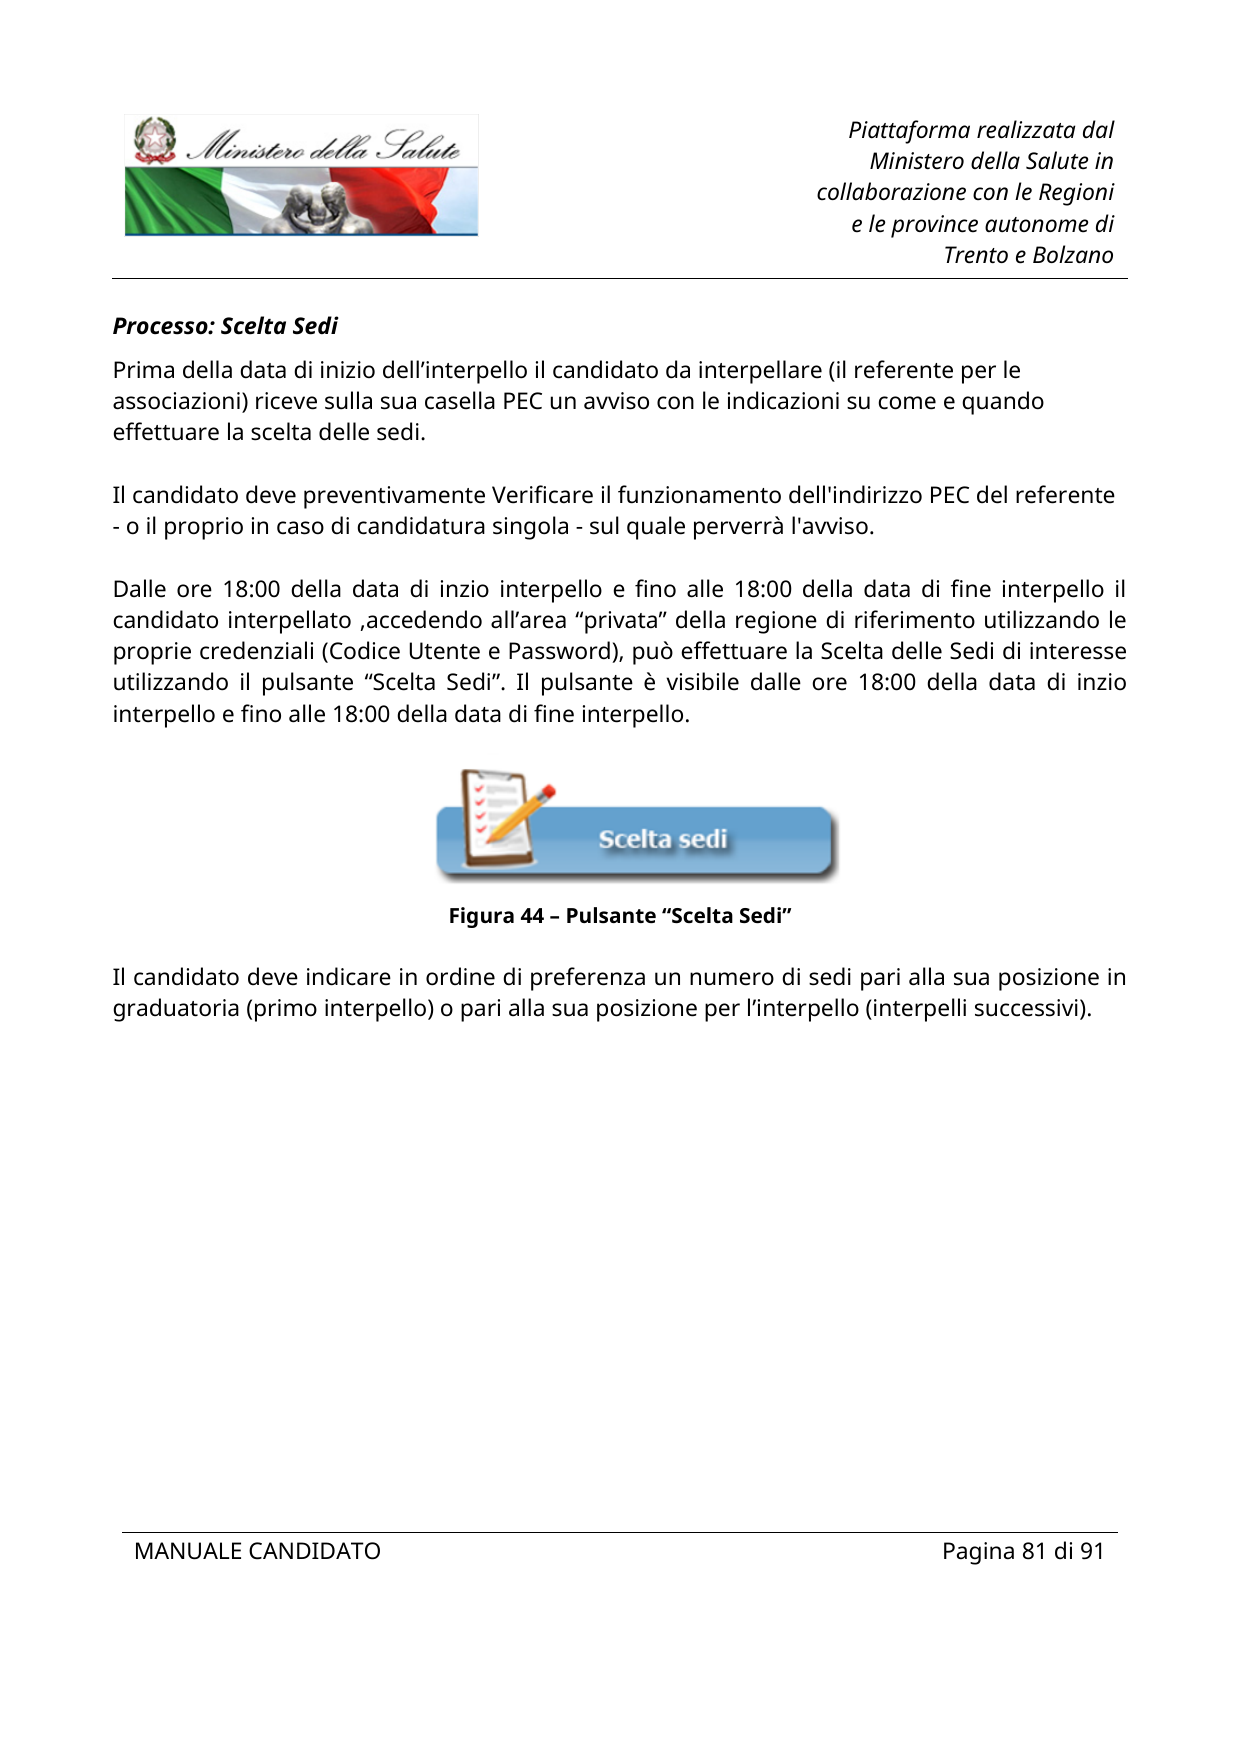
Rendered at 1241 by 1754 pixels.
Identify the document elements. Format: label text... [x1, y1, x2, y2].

text Il candidato deve indicare in ordine di preferenza un numero di sedi pari alla sua posizione in graduatoria (primo interpello) o pari alla sua posizione per l’interpello (interpelli successivi). [112, 961, 1128, 1023]
text Prima della data di inizio dell’interpello il candidato da interpellare (il referente per le associazioni) riceve sulla sua casella PEC un avviso con le indicazioni su come e quando effettuare la scelta delle sedi. [112, 354, 1128, 448]
text Figura 44 – Pulsante “Scelta Sedi” [112, 901, 1128, 929]
text Dalle ore 18:00 della data di inzio interpello e fino alle 18:00 della data di fine interpello il candidato interpellato ,accedendo all’area “privata” della regione di riferimento utilizzando le proprie credenziali (Codice Utente e Password), può effettuare la Scelta delle Sedi di interesse utilizzando il pulsante “Scelta Sedi”. Il pulsante è visibile dalle ore 18:00 della data di inzio interpello e fino alle 18:00 della data di fine interpello. [112, 573, 1128, 729]
text Il candidato deve preventivamente Verificare il funzionamento dell'indirizzo PEC del referente - o il proprio in caso di candidatura singola - sul quale perverrà l'avviso. [112, 479, 1128, 541]
subtitle Processo: Scelta Sedi [112, 310, 1128, 341]
